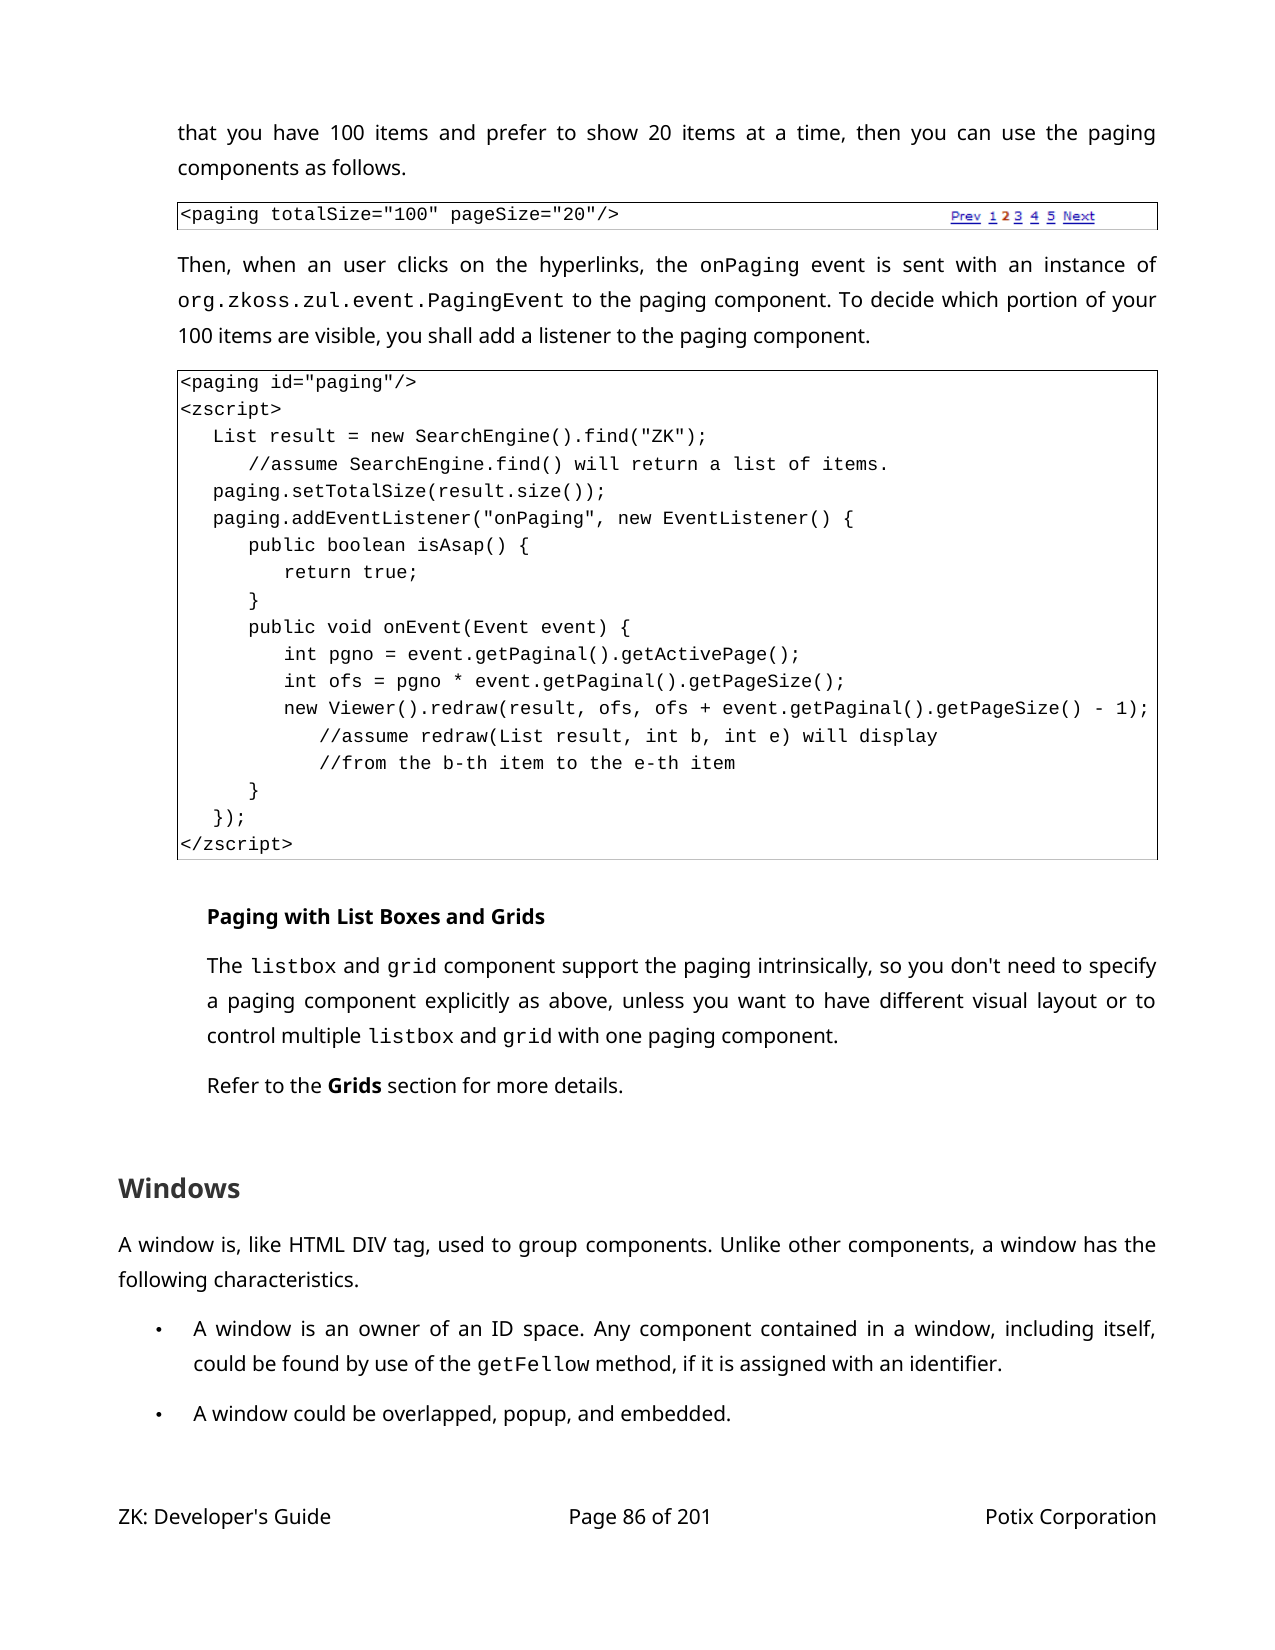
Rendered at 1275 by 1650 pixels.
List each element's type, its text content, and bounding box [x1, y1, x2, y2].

text public void onEvent(Event event) { [178, 615, 1157, 639]
text Refer to the Grids section for more details. [207, 1071, 1157, 1099]
text <zscript> [178, 397, 1157, 421]
text int pgno = event.getPaginal().getActivePage(); [178, 642, 1157, 666]
text that you have 100 items and prefer to show 20 items at a time, then you can use the paging components as follows. [177, 118, 1157, 182]
text Then, when an user clicks on the hyperlinks, the onPaging event is sent with an instance of org.zkoss.zul.event.PagingEvent to the paging component. To decide which portion of your 100 items are visible, you shall add a listener to the paging component. [177, 250, 1157, 349]
text List result = new SearchEngine().find("ZK"); [178, 424, 1157, 449]
text A window is, like HTML DIV tag, used to group components. Unlike other components, a window has the following characteristics. [118, 1230, 1157, 1294]
text public boolean isAsap() { [178, 533, 1157, 557]
text paging.setTotalSize(result.size()); [178, 479, 1157, 503]
subtitle Windows [118, 1170, 1157, 1207]
text //from the b-th item to the e-th item [178, 751, 1157, 775]
text //assume SearchEngine.find() will return a list of items. [178, 452, 1157, 476]
text //assume redraw(List result, int b, int e) will display [178, 723, 1157, 748]
text The listbox and grid component support the paging intrinsically, so you don't need to specify a paging component explicitly as above, unless you want to have different visual layout or to control multiple listbox and grid with one paging component. [207, 951, 1157, 1050]
text <paging totalSize="100" pageSize="20"/> [178, 203, 1157, 229]
text return true; [178, 560, 1157, 584]
text } [178, 587, 1157, 612]
text } [178, 778, 1157, 802]
list A window is an owner of an ID space. Any component contained in a window, including itself, could be found by use of the getFellow method, if it is assigned with an identifier. [156, 1314, 1157, 1378]
text new Viewer().redraw(result, ofs, ofs + event.getPaginal().getPageSize() - 1); [178, 696, 1157, 721]
text }); [178, 805, 1157, 829]
text int ofs = pgno * event.getPaginal().getPageSize(); [178, 669, 1157, 693]
text </zscript> [178, 832, 1157, 859]
picture [947, 204, 1100, 228]
list A window could be overlapped, popup, and embedded. [156, 1399, 1157, 1427]
text <paging id="paging"/> [178, 371, 1157, 394]
text paging.addEventListener("onPaging", new EventListener() { [178, 506, 1157, 530]
subtitle Paging with List Boxes and Grids [207, 902, 1157, 930]
